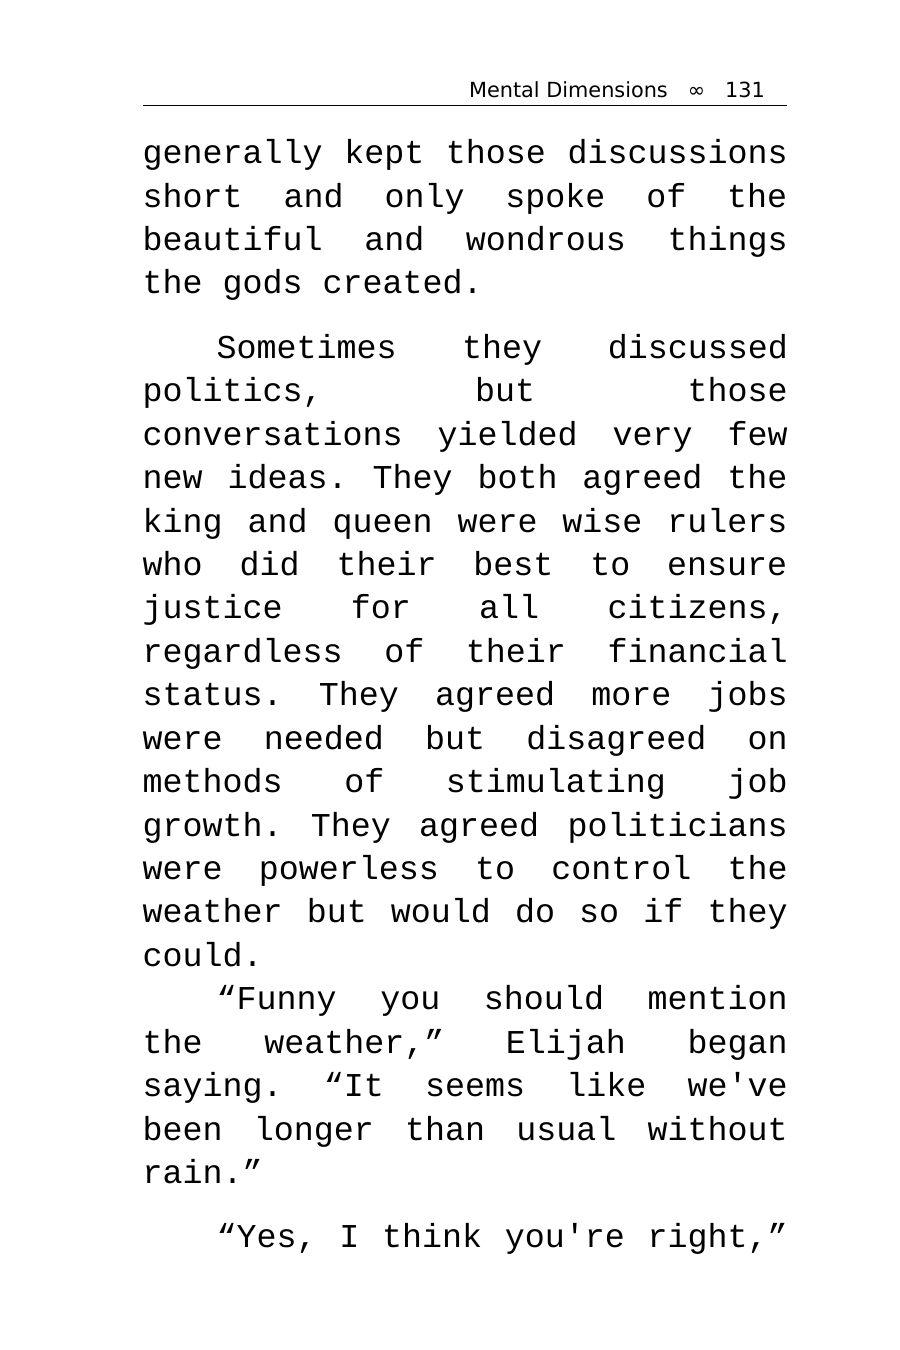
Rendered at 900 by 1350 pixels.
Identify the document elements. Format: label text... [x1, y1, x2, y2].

text generally kept those discussions short and only spoke of the beautiful and wondrous things the gods created. [142, 136, 787, 304]
text “Yes, I think you're right,” [142, 1220, 787, 1258]
text Sometimes they discussed politics, but those conversations yielded very few new ideas. They both agreed the king and queen were wise rulers who did their best to ensure justice for all citizens, regardless of their financial status. They agreed more jobs were needed but disagreed on methods of stimulating job growth. They agreed politicians were powerless to control the weather but would do so if they could. “Funny you should mention the weather,” Elijah began saying. “It seems like we've been longer than usual without rain.” [142, 331, 787, 1194]
